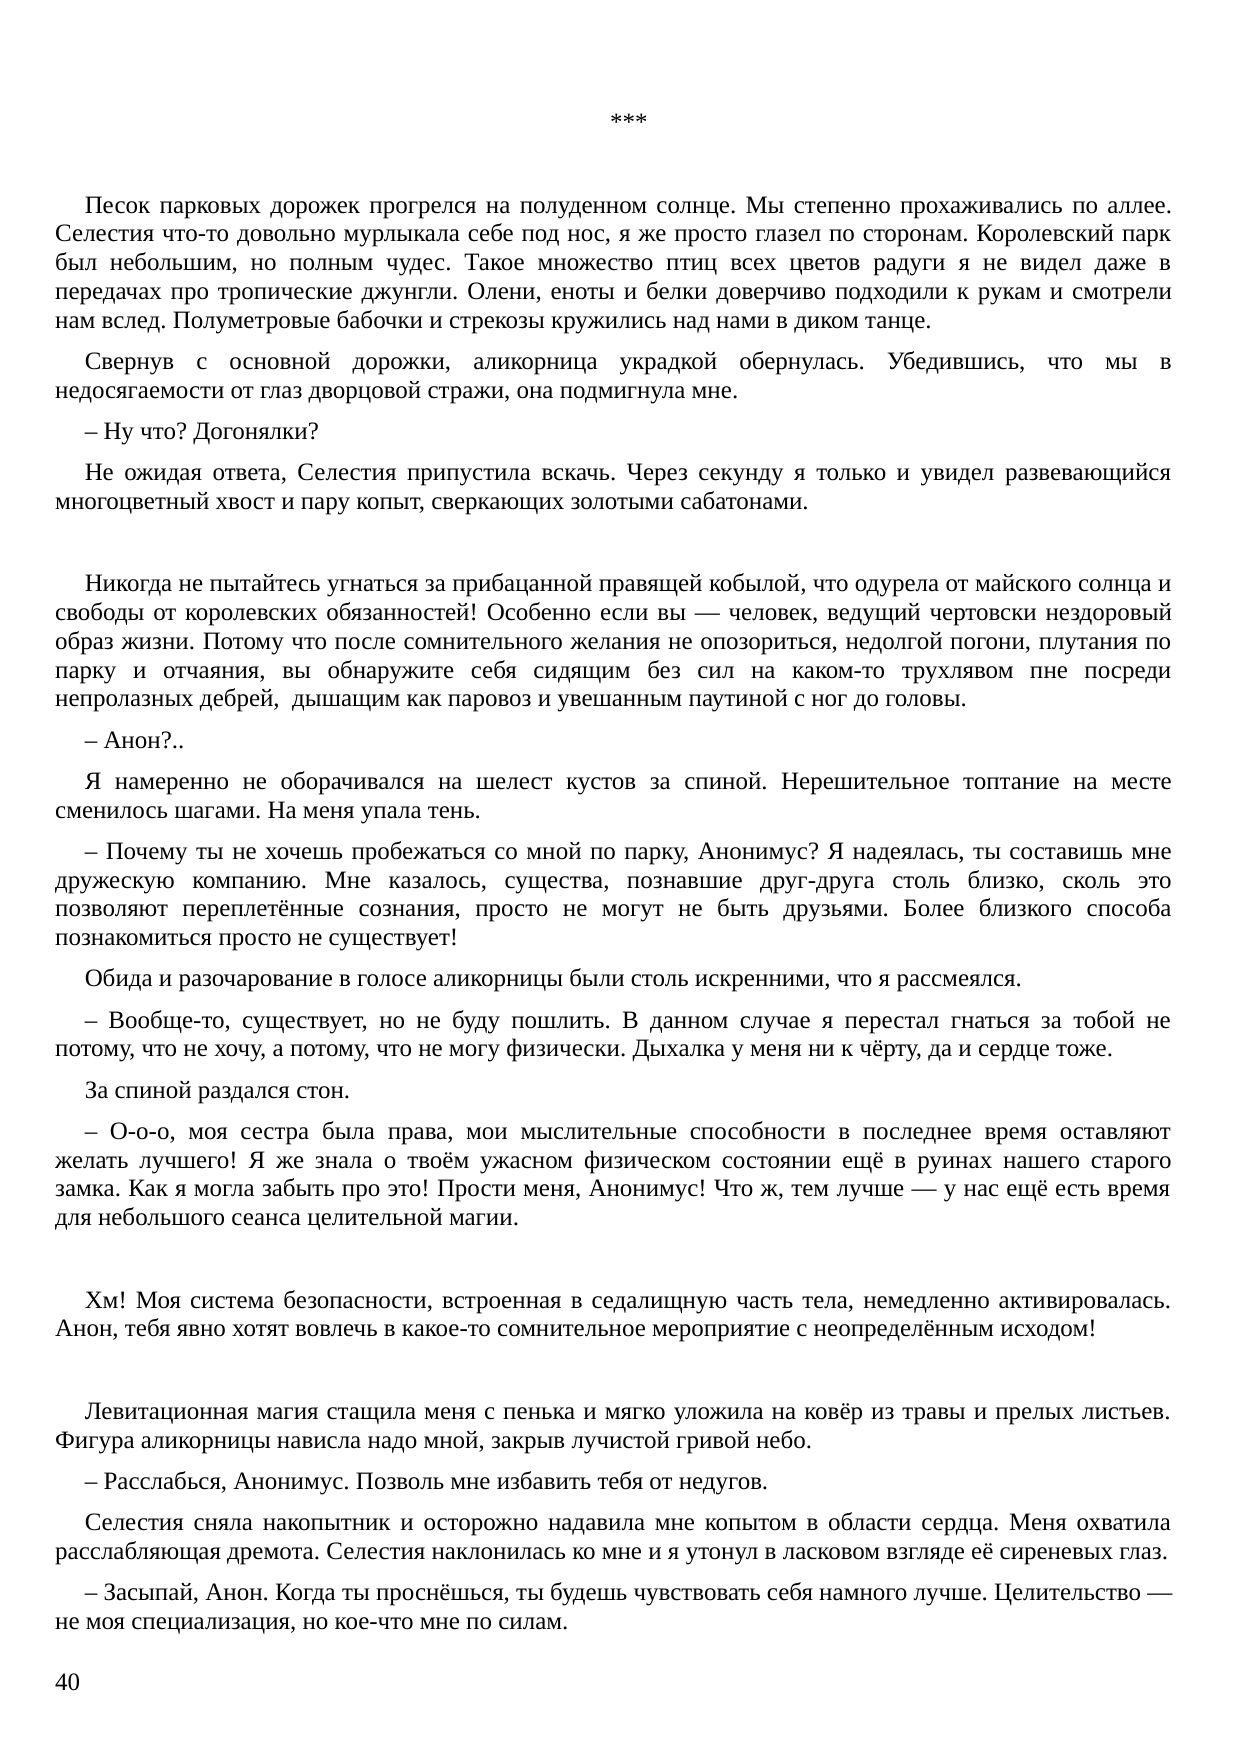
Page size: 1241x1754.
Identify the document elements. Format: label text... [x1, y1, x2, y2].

text – Ну что? Догонялки? [55, 416, 1173, 445]
text Селестия сняла накопытник и осторожно надавила мне копытом в области сердца. Меня охватила расслабляющая дремота. Селестия наклонилась ко мне и я утонул в ласковом взгляде её сиреневых глаз. [55, 1507, 1173, 1565]
text Не ожидая ответа, Селестия припустила вскачь. Через секунду я только и увидел развевающийся многоцветный хвост и пару копыт, сверкающих золотыми сабатонами. [55, 457, 1173, 515]
text – О-о-о, моя сестра была права, мои мыслительные способности в последнее время оставляют желать лучшего! Я же знала о твоём ужасном физическом состоянии ещё в руинах нашего старого замка. Как я могла забыть про это! Прости меня, Анонимус! Что ж, тем лучше — у нас ещё есть время для небольшого сеанса целительной магии. [55, 1116, 1173, 1231]
text – Анон?.. [55, 725, 1173, 753]
text – Вообще-то, существует, но не буду пошлить. В данном случае я перестал гнаться за тобой не потому, что не хочу, а потому, что не могу физически. Дыхалка у меня ни к чёрту, да и сердце тоже. [55, 1005, 1173, 1062]
text Обида и разочарование в голосе аликорницы были столь искренними, что я рассмеялся. [55, 963, 1173, 992]
text Свернув с основной дорожки, аликорница украдкой обернулась. Убедившись, что мы в недосягаемости от глаз дворцовой стражи, она подмигнула мне. [55, 346, 1173, 403]
text Песок парковых дорожек прогрелся на полуденном солнце. Мы степенно прохаживались по аллее. Селестия что-то довольно мурлыкала себе под нос, я же просто глазел по сторонам. Королевский парк был небольшим, но полным чудес. Такое множество птиц всех цветов радуги я не видел даже в передачах про тропические джунгли. Олени, еноты и белки доверчиво подходили к рукам и смотрели нам вслед. Полуметровые бабочки и стрекозы кружились над нами в диком танце. [55, 190, 1173, 333]
text Никогда не пытайтесь угнаться за прибацанной правящей кобылой, что одурела от майского солнца и свободы от королевских обязанностей! Особенно если вы — человек, ведущий чертовски нездоровый образ жизни. Потому что после сомнительного желания не опозориться, недолгой погони, плутания по парку и отчаяния, вы обнаружите себя сидящим без сил на каком-то трухлявом пне посреди непролазных дебрей, дышащим как паровоз и увешанным паутиной с ног до головы. [55, 568, 1173, 712]
text – Почему ты не хочешь пробежаться со мной по парку, Анонимус? Я надеялась, ты составишь мне дружескую компанию. Мне казалось, существа, познавшие друг-друга столь близко, сколь это позволяют переплетённые сознания, просто не могут не быть друзьями. Более близкого способа познакомиться просто не существует! [55, 836, 1173, 951]
text Левитационная магия стащила меня с пенька и мягко уложила на ковёр из травы и прелых листьев. Фигура аликорницы нависла надо мной, закрыв лучистой гривой небо. [55, 1396, 1173, 1453]
text *** [55, 107, 1173, 136]
text За спиной раздался стон. [55, 1075, 1173, 1103]
text Хм! Моя система безопасности, встроенная в седалищную часть тела, немедленно активировалась. Анон, тебя явно хотят вовлечь в какое-то сомнительное мероприятие с неопределённым исходом! [55, 1285, 1173, 1342]
text Я намеренно не оборачивался на шелест кустов за спиной. Нерешительное топтание на месте сменилось шагами. На меня упала тень. [55, 766, 1173, 823]
text – Засыпай, Анон. Когда ты проснёшься, ты будешь чувствовать себя намного лучше. Целительство — не моя специализация, но кое-что мне по силам. [55, 1577, 1173, 1635]
text – Расслабься, Анонимус. Позволь мне избавить тебя от недугов. [55, 1466, 1173, 1495]
